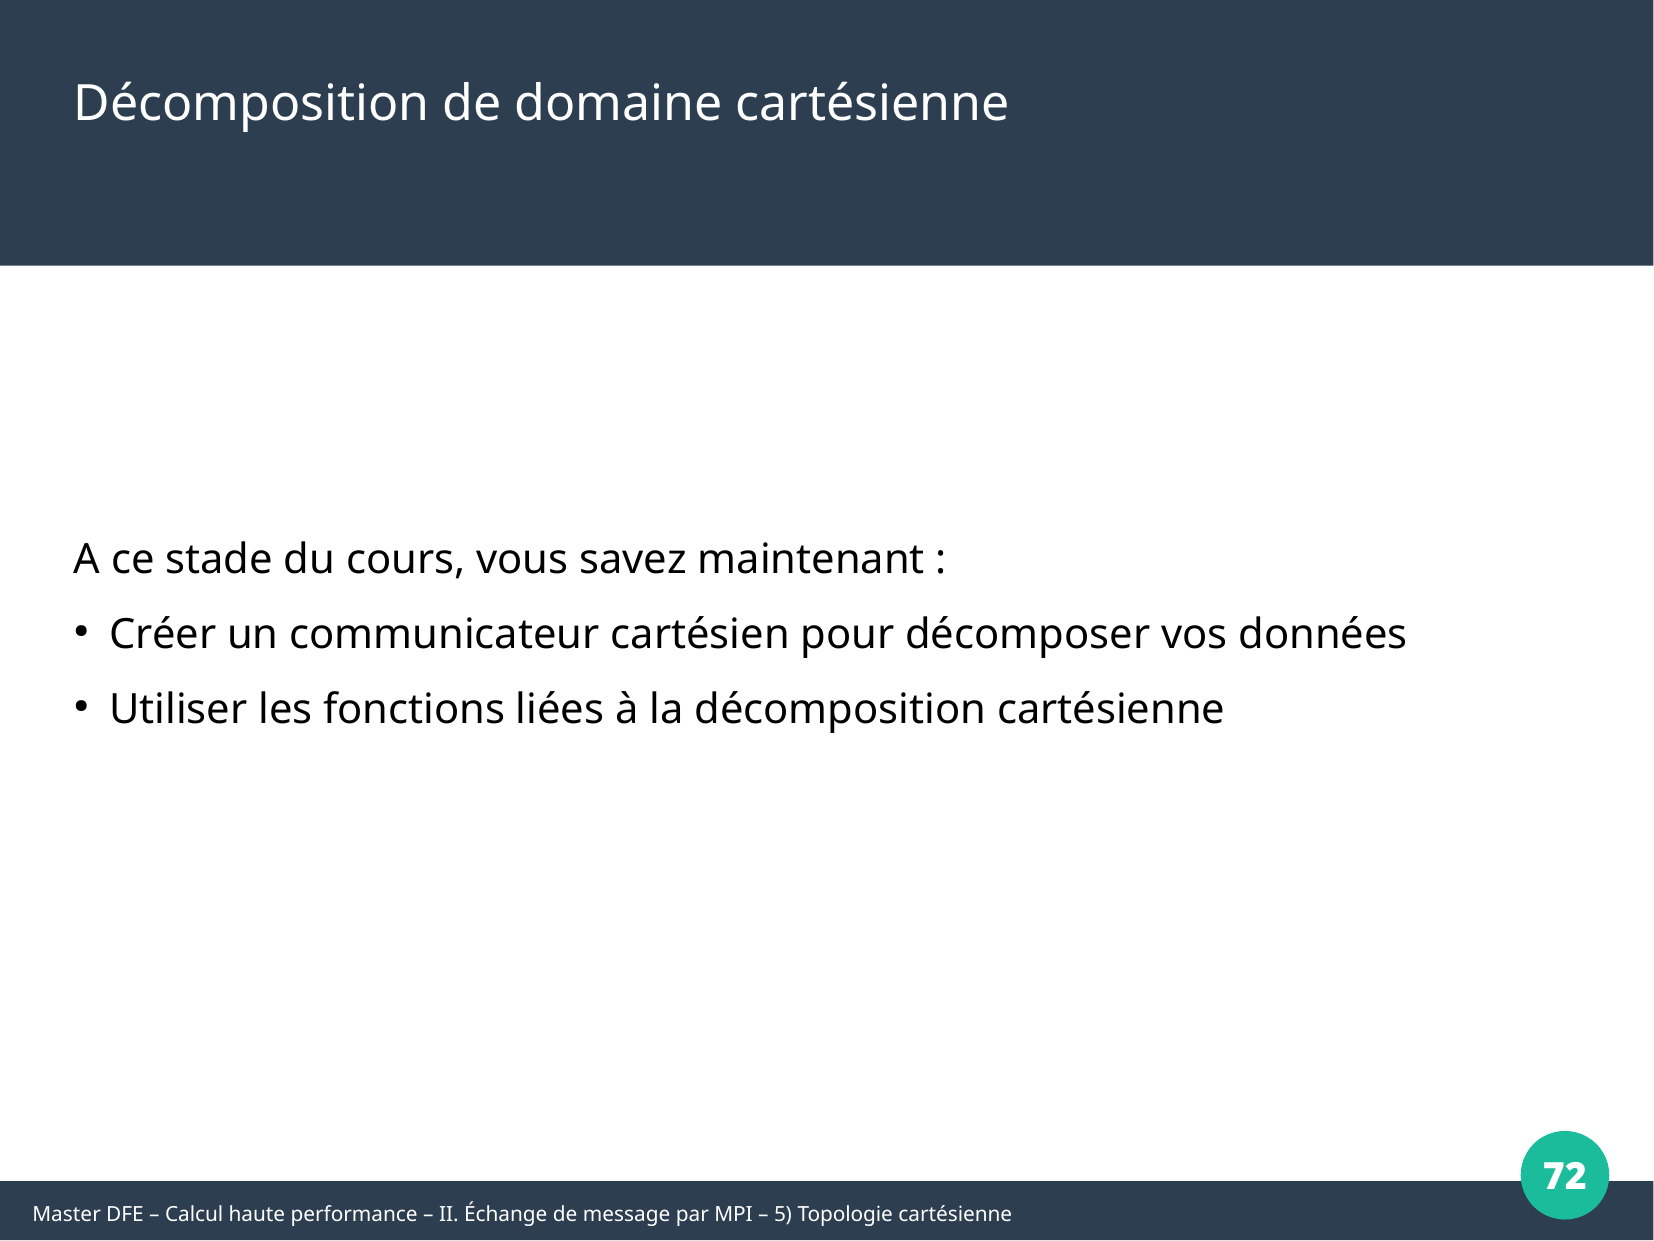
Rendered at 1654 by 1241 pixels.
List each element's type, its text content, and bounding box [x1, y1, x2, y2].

text_box A ce stade du cours, vous savez maintenant : Créer un communicateur cartésien pour décomposer vos données Utiliser les fonctions liées à la décomposition cartésienne [59, 521, 1619, 816]
text_box Master DFE – Calcul haute performance – II. Échange de message par MPI – 5) Topologie cartésienne [17, 1191, 1436, 1235]
text_box Décomposition de domaine cartésienne [59, 59, 1477, 187]
